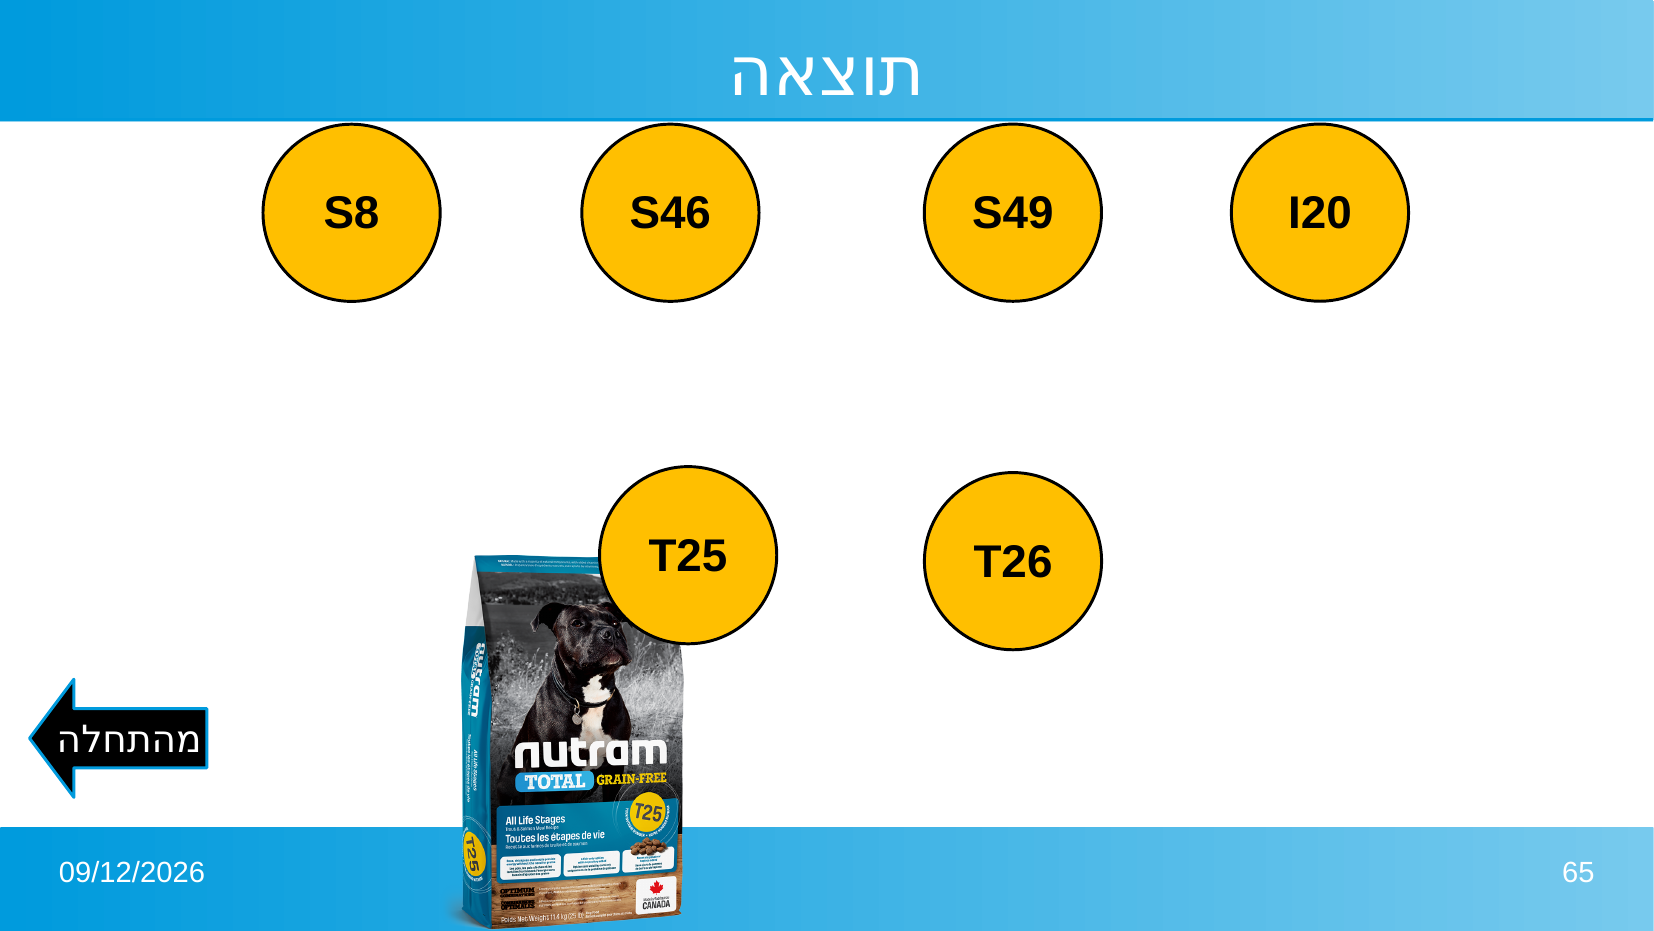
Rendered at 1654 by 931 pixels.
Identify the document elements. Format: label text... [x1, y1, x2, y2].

title תוצאה [59, 21, 1595, 116]
text_box S8 [262, 124, 441, 302]
text_box S46 [581, 124, 760, 302]
text_box I20 [1231, 124, 1409, 302]
picture [435, 553, 709, 931]
picture [502, 561, 517, 565]
text_box מהתחלה [29, 679, 207, 798]
text_box T26 [924, 472, 1102, 650]
text_box S49 [924, 124, 1102, 302]
text_box T25 [599, 466, 777, 644]
